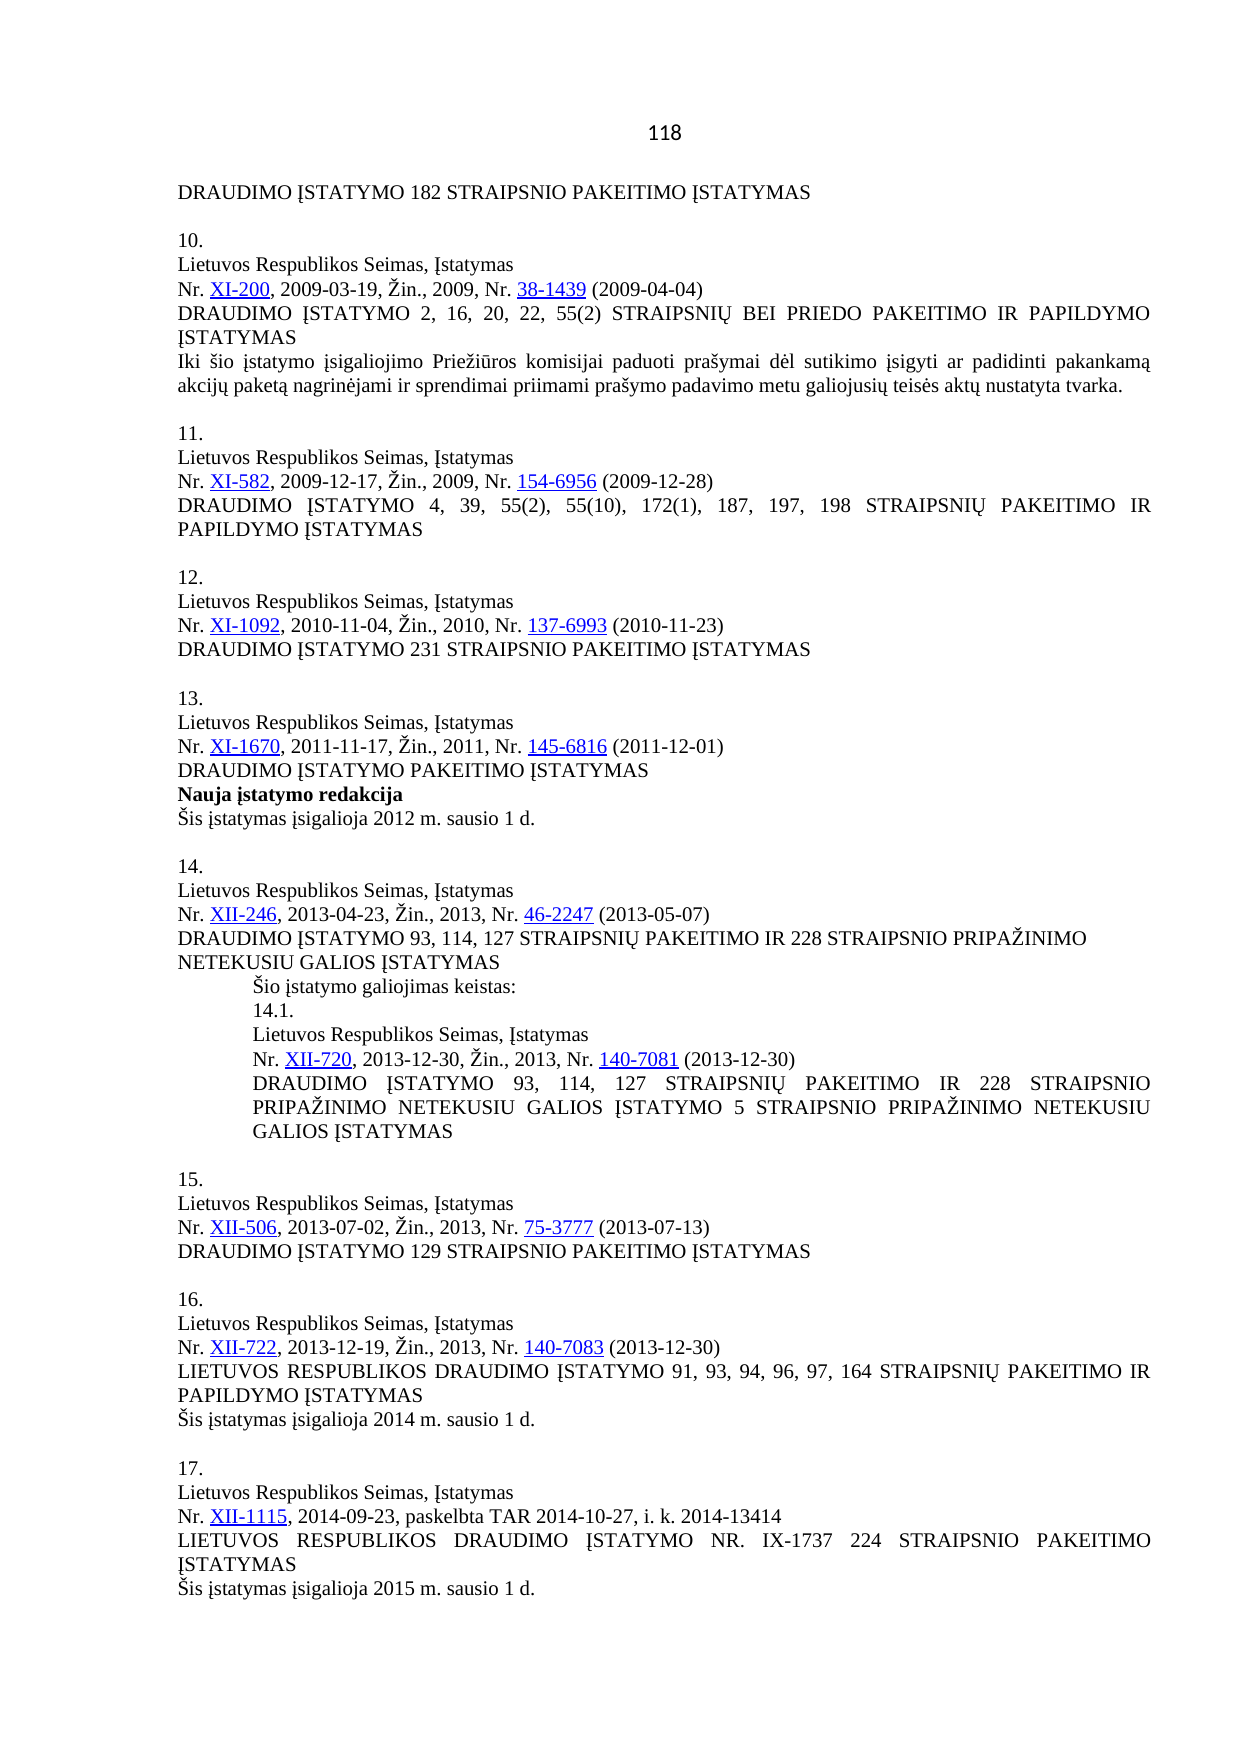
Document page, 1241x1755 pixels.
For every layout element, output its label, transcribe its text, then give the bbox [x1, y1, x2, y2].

text 17. [177, 1456, 1152, 1479]
text DRAUDIMO ĮSTATYMO 231 STRAIPSNIO PAKEITIMO ĮSTATYMAS [177, 637, 1152, 661]
text Lietuvos Respublikos Seimas, Įstatymas [177, 1311, 1152, 1335]
text DRAUDIMO ĮSTATYMO 182 STRAIPSNIO PAKEITIMO ĮSTATYMAS [177, 180, 1152, 204]
text LIETUVOS RESPUBLIKOS DRAUDIMO ĮSTATYMO 91, 93, 94, 96, 97, 164 STRAIPSNIŲ PAKEITIMO IR PAPILDYMO ĮSTATYMAS [177, 1359, 1152, 1407]
text 15. [177, 1167, 1152, 1191]
text Lietuvos Respublikos Seimas, Įstatymas [177, 878, 1152, 902]
text Lietuvos Respublikos Seimas, Įstatymas [177, 709, 1152, 734]
text Lietuvos Respublikos Seimas, Įstatymas [177, 1191, 1152, 1215]
text 11. [177, 421, 1152, 445]
text Nr. XI-1092, 2010-11-04, Žin., 2010, Nr. 137-6993 (2010-11-23) [177, 613, 1152, 637]
text DRAUDIMO ĮSTATYMO 2, 16, 20, 22, 55(2) STRAIPSNIŲ BEI PRIEDO PAKEITIMO IR PAPILDYMO ĮSTATYMAS [177, 301, 1152, 349]
text Nr. XI-582, 2009-12-17, Žin., 2009, Nr. 154-6956 (2009-12-28) [177, 469, 1152, 493]
text Nr. XII-720, 2013-12-30, Žin., 2013, Nr. 140-7081 (2013-12-30) [252, 1046, 1152, 1071]
text Nr. XI-1670, 2011-11-17, Žin., 2011, Nr. 145-6816 (2011-12-01) [177, 734, 1152, 758]
text Nr. XII-246, 2013-04-23, Žin., 2013, Nr. 46-2247 (2013-05-07) [177, 902, 1152, 926]
text 14. [177, 854, 1152, 878]
text 16. [177, 1287, 1152, 1311]
text Lietuvos Respublikos Seimas, Įstatymas [252, 1022, 1152, 1046]
text DRAUDIMO ĮSTATYMO PAKEITIMO ĮSTATYMAS [177, 758, 1152, 782]
text Nr. XII-506, 2013-07-02, Žin., 2013, Nr. 75-3777 (2013-07-13) [177, 1215, 1152, 1239]
text Lietuvos Respublikos Seimas, Įstatymas [177, 252, 1152, 276]
text LIETUVOS RESPUBLIKOS DRAUDIMO ĮSTATYMO NR. IX-1737 224 STRAIPSNIO PAKEITIMO ĮSTATYMAS [177, 1528, 1152, 1576]
text 14.1. [252, 998, 1152, 1022]
text Šis įstatymas įsigalioja 2014 m. sausio 1 d. [177, 1407, 1152, 1431]
text Lietuvos Respublikos Seimas, Įstatymas [177, 445, 1152, 469]
text Lietuvos Respublikos Seimas, Įstatymas [177, 589, 1152, 613]
text Šis įstatymas įsigalioja 2012 m. sausio 1 d. [177, 806, 1152, 830]
text DRAUDIMO ĮSTATYMO 93, 114, 127 STRAIPSNIŲ PAKEITIMO IR 228 STRAIPSNIO PRIPAŽINIMO NETEKUSIU GALIOS ĮSTATYMAS [177, 926, 1152, 974]
text Šio įstatymo galiojimas keistas: [177, 974, 1152, 998]
text 10. [177, 228, 1152, 252]
text Nr. XI-200, 2009-03-19, Žin., 2009, Nr. 38-1439 (2009-04-04) [177, 276, 1152, 301]
text Nr. XII-722, 2013-12-19, Žin., 2013, Nr. 140-7083 (2013-12-30) [177, 1335, 1152, 1359]
text Nr. XII-1115, 2014-09-23, paskelbta TAR 2014-10-27, i. k. 2014-13414 [177, 1504, 1152, 1528]
text Šis įstatymas įsigalioja 2015 m. sausio 1 d. [177, 1576, 1152, 1600]
text DRAUDIMO ĮSTATYMO 93, 114, 127 STRAIPSNIŲ PAKEITIMO IR 228 STRAIPSNIO PRIPAŽINIMO NETEKUSIU GALIOS ĮSTATYMO 5 STRAIPSNIO PRIPAŽINIMO NETEKUSIU GALIOS ĮSTATYMAS [252, 1071, 1152, 1143]
text DRAUDIMO ĮSTATYMO 4, 39, 55(2), 55(10), 172(1), 187, 197, 198 STRAIPSNIŲ PAKEITIMO IR PAPILDYMO ĮSTATYMAS [177, 493, 1152, 541]
text Iki šio įstatymo įsigaliojimo Priežiūros komisijai paduoti prašymai dėl sutikimo įsigyti ar padidinti pakankamą akcijų paketą nagrinėjami ir sprendimai priimami prašymo padavimo metu galiojusių teisės aktų nustatyta tvarka. [177, 349, 1152, 397]
text Nauja įstatymo redakcija [177, 782, 1152, 806]
text DRAUDIMO ĮSTATYMO 129 STRAIPSNIO PAKEITIMO ĮSTATYMAS [177, 1239, 1152, 1263]
text 12. [177, 565, 1152, 589]
text Lietuvos Respublikos Seimas, Įstatymas [177, 1479, 1152, 1504]
text 13. [177, 686, 1152, 709]
